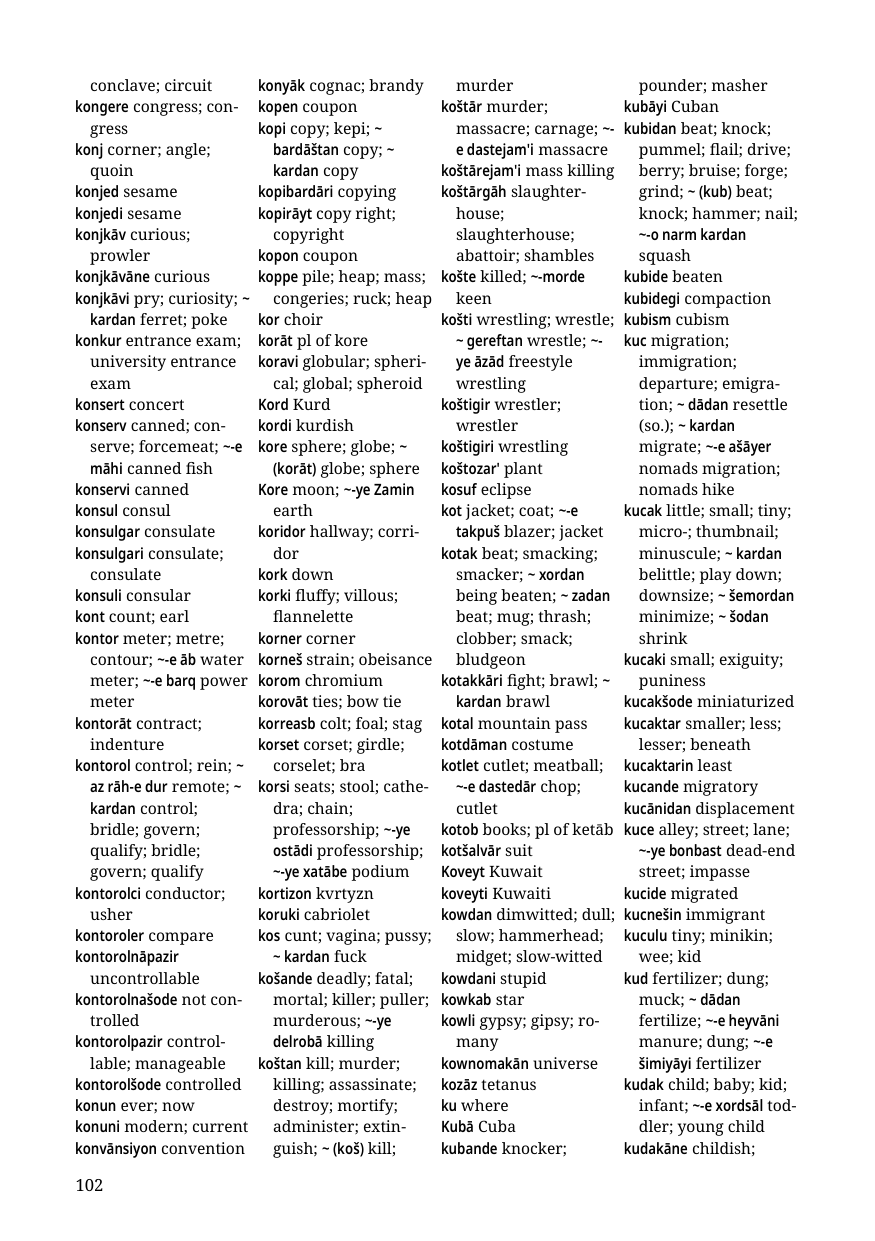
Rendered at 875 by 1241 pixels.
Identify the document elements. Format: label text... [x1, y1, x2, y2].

text koštozar' plant [441, 457, 616, 479]
text kongere congress; con­gress [75, 96, 250, 139]
text kuc migration; immigra­tion; departure; emigra­tion; ~ dādan resettle (so.); ~ kardan migrate; ~-e ašāyer nomads migrat­ion; nomads hike [624, 330, 799, 500]
text korovāt ties; bow tie [258, 691, 433, 712]
text konvānsiyon convention [75, 1137, 250, 1159]
text kordi kurdish [258, 415, 433, 436]
text konsert concert [75, 394, 250, 415]
text kotakkāri fight; brawl; ~ kardan brawl [441, 670, 616, 712]
text kubism cubism [624, 309, 799, 330]
text kontor meter; metre; con­tour; ~-e āb water meter; ~-e barq power meter [75, 627, 250, 712]
text konservi canned [75, 479, 250, 500]
text kucide migrated [624, 882, 799, 904]
text kucak little; small; tiny; mi­cro-; thumbnail; minusc­ule; ~ kardan belit­tle; play down; downsize; ~ šemordan mini­mize; ~ šodan shrink [624, 500, 799, 649]
text kud fertilizer; dung; muck; ~ dādan fertilize; ~-e heyvāni manure; dung; ~-e šimiyāyi fertil­izer [624, 967, 799, 1074]
text koravi globular; spheri­cal; global; spheroid [258, 351, 433, 394]
text konuni modern; current [75, 1116, 250, 1137]
text kotak beat; smacking; smacker; ~ xordan being beaten; ~ zadan beat; mug; thrash; clobber; smack; bludgeon [441, 542, 616, 670]
text kubāyi Cuban [624, 96, 799, 117]
text kucakšode miniaturized [624, 691, 799, 712]
text Kubā Cuba [441, 1116, 616, 1137]
text kozāz tetanus [441, 1074, 616, 1095]
text konjkāvāne curious [75, 266, 250, 287]
text konjedi sesame [75, 202, 250, 224]
text kucānidan displacement [624, 797, 799, 819]
text konsul consul [75, 500, 250, 521]
text con­clave; circuit [75, 75, 250, 96]
text kontorolnāpazir uncontroll­able [75, 946, 250, 989]
text koštigir wrestler; wrestler [441, 394, 616, 436]
text kos cunt; vagina; pussy; ~ kardan fuck [258, 925, 433, 967]
text kucande migratory [624, 776, 799, 797]
text konsulgari consulate; con­sulate [75, 542, 250, 585]
text košande deadly; fatal; mor­tal; killer; puller; murder­ous; ~-ye delrobā killing [258, 967, 433, 1052]
text kosuf eclipse [441, 479, 616, 500]
text kotal mountain pass [441, 712, 616, 734]
text murder [441, 75, 616, 96]
text konyāk cognac; brandy [258, 75, 433, 96]
text koveyti Kuwaiti [441, 882, 616, 904]
text kot jacket; coat; ~-e takpuš blazer; jacket [441, 500, 616, 542]
text košti wrestling; wrestle; ~ gereftan wrestle; ~-ye āzād freestyle wrestling [441, 309, 616, 394]
text pounder; masher [624, 75, 799, 96]
text koridor hallway; corri­dor [258, 521, 433, 564]
text konjed sesame [75, 181, 250, 202]
text korki fluffy; villous; flan­nelette [258, 585, 433, 627]
text Koveyt Kuwait [441, 861, 616, 882]
text koruki cabriolet [258, 904, 433, 925]
text koštigiri wrestling [441, 436, 616, 457]
text kontorolnašode not con­trolled [75, 989, 250, 1031]
text kucnešin immigrant [624, 904, 799, 925]
text korsi seats; stool; cathe­dra; chain; professorship; ~-ye ostādi professor­ship; ~-ye xatābe podium [258, 776, 433, 882]
text kotšalvār suit [441, 840, 616, 861]
text kopirāyt copy right; copy­right [258, 202, 433, 245]
text kubide beaten [624, 266, 799, 287]
text kontorolšode controlled [75, 1074, 250, 1095]
text kork down [258, 564, 433, 585]
text kontoroler compare [75, 925, 250, 946]
text koštārgāh slaughter­house; slaughterhouse; abattoir; shambles [441, 181, 616, 266]
text konsulgar consulate [75, 521, 250, 542]
text kontorolpazir control­lable; manageable [75, 1031, 250, 1074]
text konjkāvi pry; curiosity; ~ kardan ferret; poke [75, 287, 250, 330]
text kortizon kvrtyzn [258, 882, 433, 904]
text kubidan beat; knock; pum­mel; flail; drive; berry; bruise; forge; grind; ~ (kub) beat; knock; ham­mer; nail; ~-o narm kardan squash [624, 117, 799, 266]
text korreasb colt; foal; stag [258, 712, 433, 734]
text konserv canned; con­serve; forcemeat; ~-e māhi canned fish [75, 415, 250, 479]
text kowkab star [441, 989, 616, 1010]
text kubande knocker; [441, 1137, 616, 1159]
text kopon coupon [258, 245, 433, 266]
text ku where [441, 1095, 616, 1116]
text koštan kill; murder; killing; as­sassinate; de­stroy; mor­tify; administer; extin­guish; ~ (koš) kill; [258, 1052, 433, 1159]
text koštārejam'i mass killing [441, 160, 616, 181]
text kont count; earl [75, 606, 250, 627]
text korneš strain; obeisance [258, 649, 433, 670]
text konj corner; angle; quoin [75, 139, 250, 181]
text kucaktar smaller; less; lesser; beneath [624, 712, 799, 755]
text Kord Kurd [258, 394, 433, 415]
text kotlet cutlet; meatball; ~-e dastedār chop; cutlet [441, 755, 616, 819]
text kopibardāri copying [258, 181, 433, 202]
text konsuli consular [75, 585, 250, 606]
text korāt pl of kore [258, 330, 433, 351]
text kubidegi compaction [624, 287, 799, 309]
text kucaktarin least [624, 755, 799, 776]
text kopi copy; kepi; ~ bardāštan copy; ~ kardan copy [258, 117, 433, 181]
text konkur entrance exam; uni­versity entrance exam [75, 330, 250, 394]
text kowdan dimwitted; dull; slow; hammerhead; midget; slow-witted [441, 904, 616, 967]
text kownomakān universe [441, 1052, 616, 1074]
text korner corner [258, 627, 433, 649]
text korom chromium [258, 670, 433, 691]
text kudak child; baby; kid; in­fant; ~-e xordsāl tod­dler; young child [624, 1074, 799, 1137]
text kudakāne childish; [624, 1137, 799, 1159]
text kotdāman costume [441, 734, 616, 755]
text kontorāt contract; inden­ture [75, 712, 250, 755]
text kopen coupon [258, 96, 433, 117]
text kontorolci conductor; usher [75, 882, 250, 925]
text konjkāv curious; prowler [75, 224, 250, 266]
text kotob books; pl of ketāb [441, 819, 616, 840]
text kuculu tiny; minikin; wee; kid [624, 925, 799, 967]
text konun ever; now [75, 1095, 250, 1116]
text kucaki small; exiguity; puni­ness [624, 649, 799, 691]
text koštār murder; massacre; car­nage; ~-e dastejam'i mas­sacre [441, 96, 616, 160]
text Kore moon; ~-ye Zamin earth [258, 479, 433, 521]
text koppe pile; heap; mass; con­geries; ruck; heap [258, 266, 433, 309]
text korset corset; girdle; corse­let; bra [258, 734, 433, 776]
text kor choir [258, 309, 433, 330]
text košte killed; ~-morde keen [441, 266, 616, 309]
text kowli gypsy; gipsy; ro­many [441, 1010, 616, 1052]
text kuce alley; street; lane; ~-ye bonbast dead-end street; im­passe [624, 819, 799, 882]
text kontorol control; rein; ~ az rāh-e dur remote; ~ kardan con­trol; bridle; govern; qualify; bridle; govern; qualify [75, 755, 250, 882]
text kore sphere; globe; ~ (korāt) globe; sphere [258, 436, 433, 479]
text kowdani stupid [441, 967, 616, 989]
